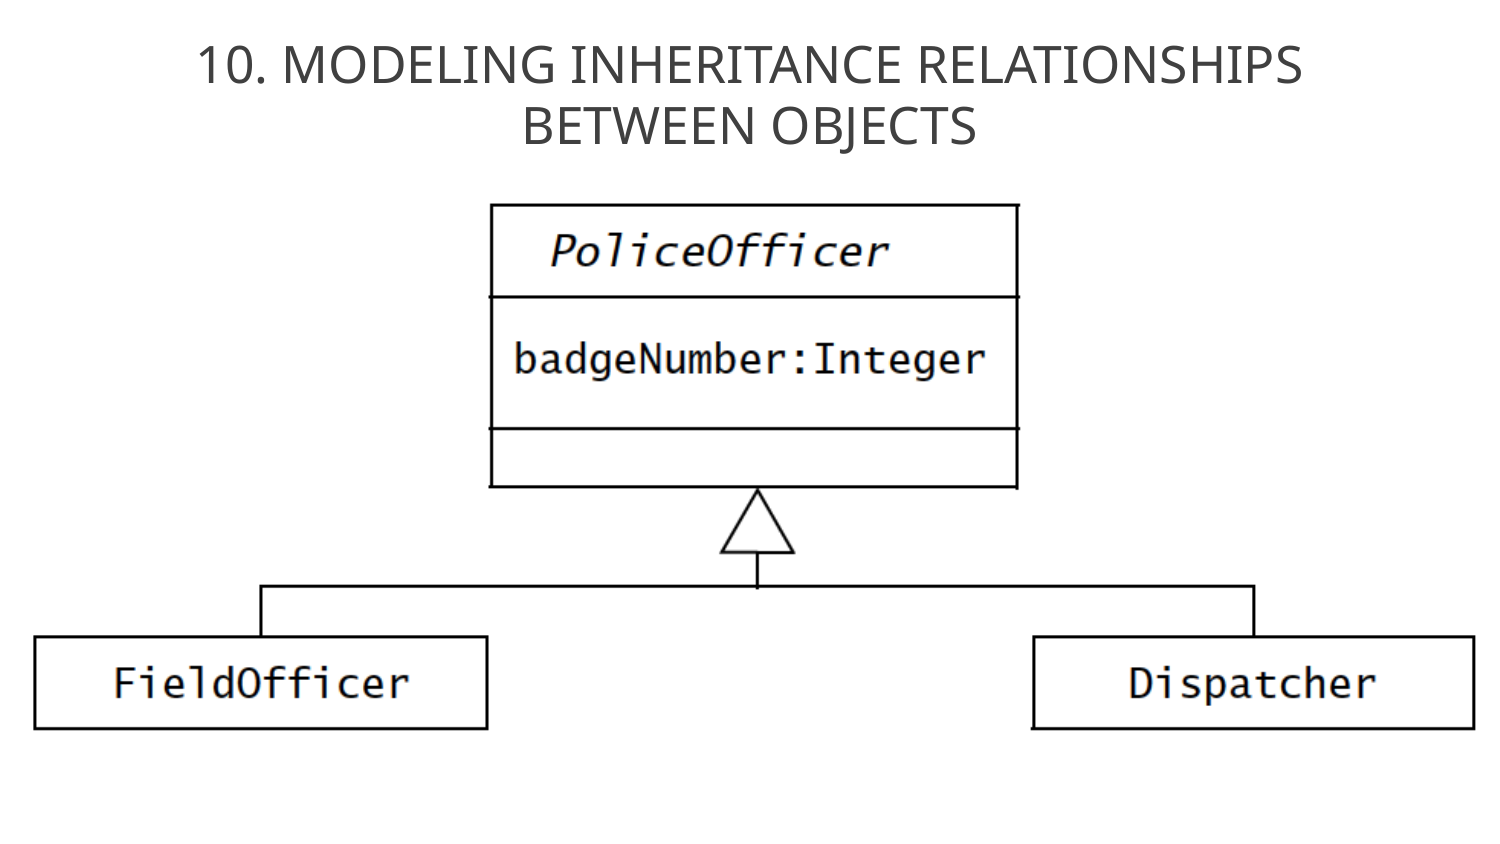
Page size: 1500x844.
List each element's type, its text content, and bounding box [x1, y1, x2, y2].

picture [0, 187, 1500, 758]
title 10. Modeling inheritance relationships between objects [75, 23, 1425, 164]
